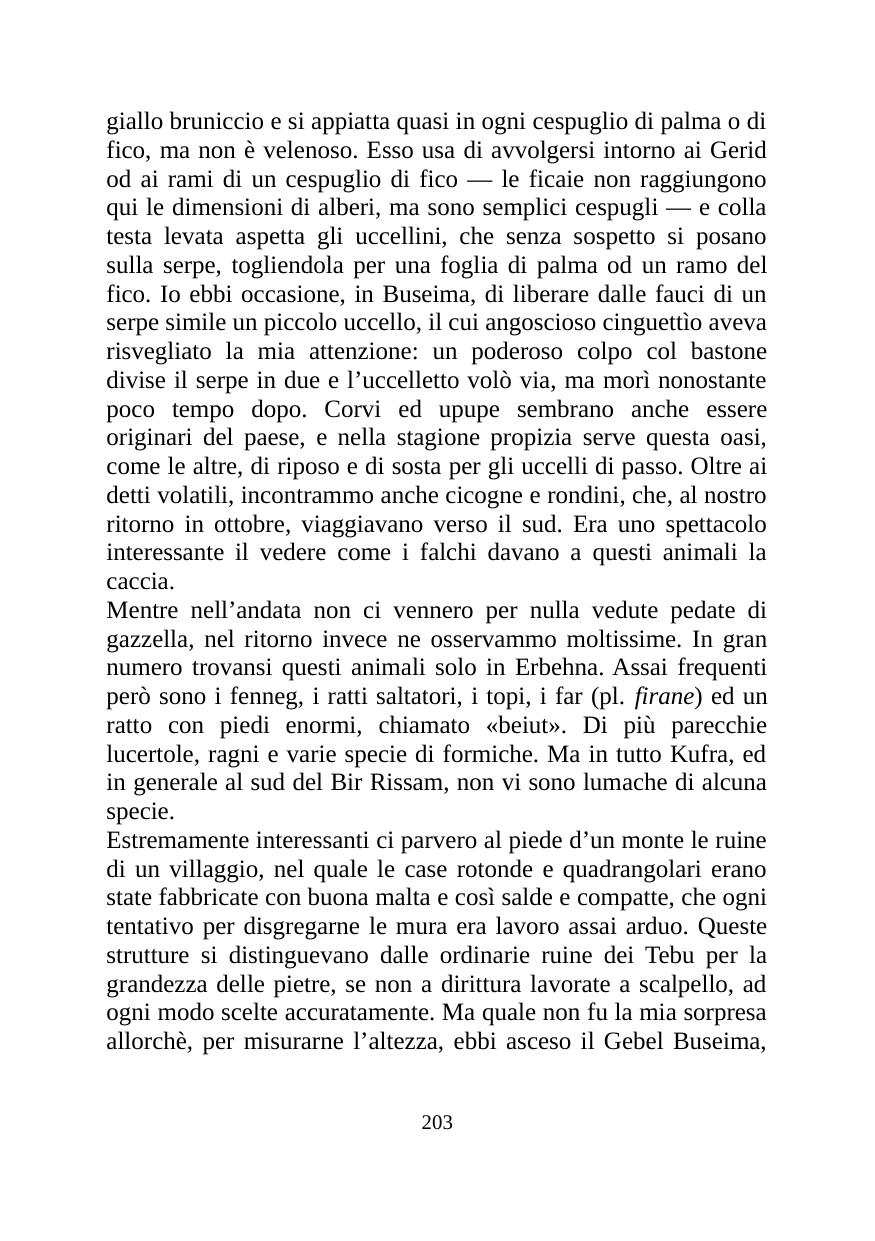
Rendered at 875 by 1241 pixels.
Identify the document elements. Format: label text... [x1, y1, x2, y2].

text Mentre nell’andata non ci vennero per nulla vedute pedate di gazzella, nel ritorno invece ne osservammo moltissime. In gran numero trovansi questi animali solo in Erbehna. Assai frequenti però sono i fenneg, i ratti saltatori, i topi, i far (pl. firane) ed un ratto con piedi enormi, chiamato «beiut». Di più parecchie lucertole, ragni e varie specie di formiche. Ma in tutto Kufra, ed in generale al sud del Bir Rissam, non vi sono lumache di alcuna specie. [106, 595, 768, 825]
text giallo bruniccio e si appiatta quasi in ogni cespuglio di palma o di fico, ma non è velenoso. Esso usa di avvolgersi intorno ai Gerid od ai rami di un cespuglio di fico — le ficaie non raggiungono qui le dimensioni di alberi, ma sono semplici cespugli — e colla testa levata aspetta gli uccellini, che senza sospetto si posano sulla serpe, togliendola per una foglia di palma od un ramo del fico. Io ebbi occasione, in Buseima, di liberare dalle fauci di un serpe simile un piccolo uccello, il cui angoscioso cinguettìo aveva risvegliato la mia attenzione: un poderoso colpo col bastone divise il serpe in due e l’uccelletto volò via, ma morì nonostante poco tempo dopo. Corvi ed upupe sembrano anche essere originari del paese, e nella stagione propizia serve questa oasi, come le altre, di riposo e di sosta per gli uccelli di passo. Oltre ai detti volatili, incontrammo anche cicogne e rondini, che, al nostro ritorno in ottobre, viaggiavano verso il sud. Era uno spettacolo interessante il vedere come i falchi davano a questi animali la caccia. [106, 106, 768, 595]
text Estremamente interessanti ci parvero al piede d’un monte le ruine di un villaggio, nel quale le case rotonde e quadrangolari erano state fabbricate con buona malta e così salde e compatte, che ogni tentativo per disgregarne le mura era lavoro assai arduo. Queste strutture si distinguevano dalle ordinarie ruine dei Tebu per la grandezza delle pietre, se non a dirittura lavorate a scalpello, ad ogni modo scelte accuratamente. Ma quale non fu la mia sorpresa allorchè, per misurarne l’altezza, ebbi asceso il Gebel Buseima, [106, 825, 768, 1055]
